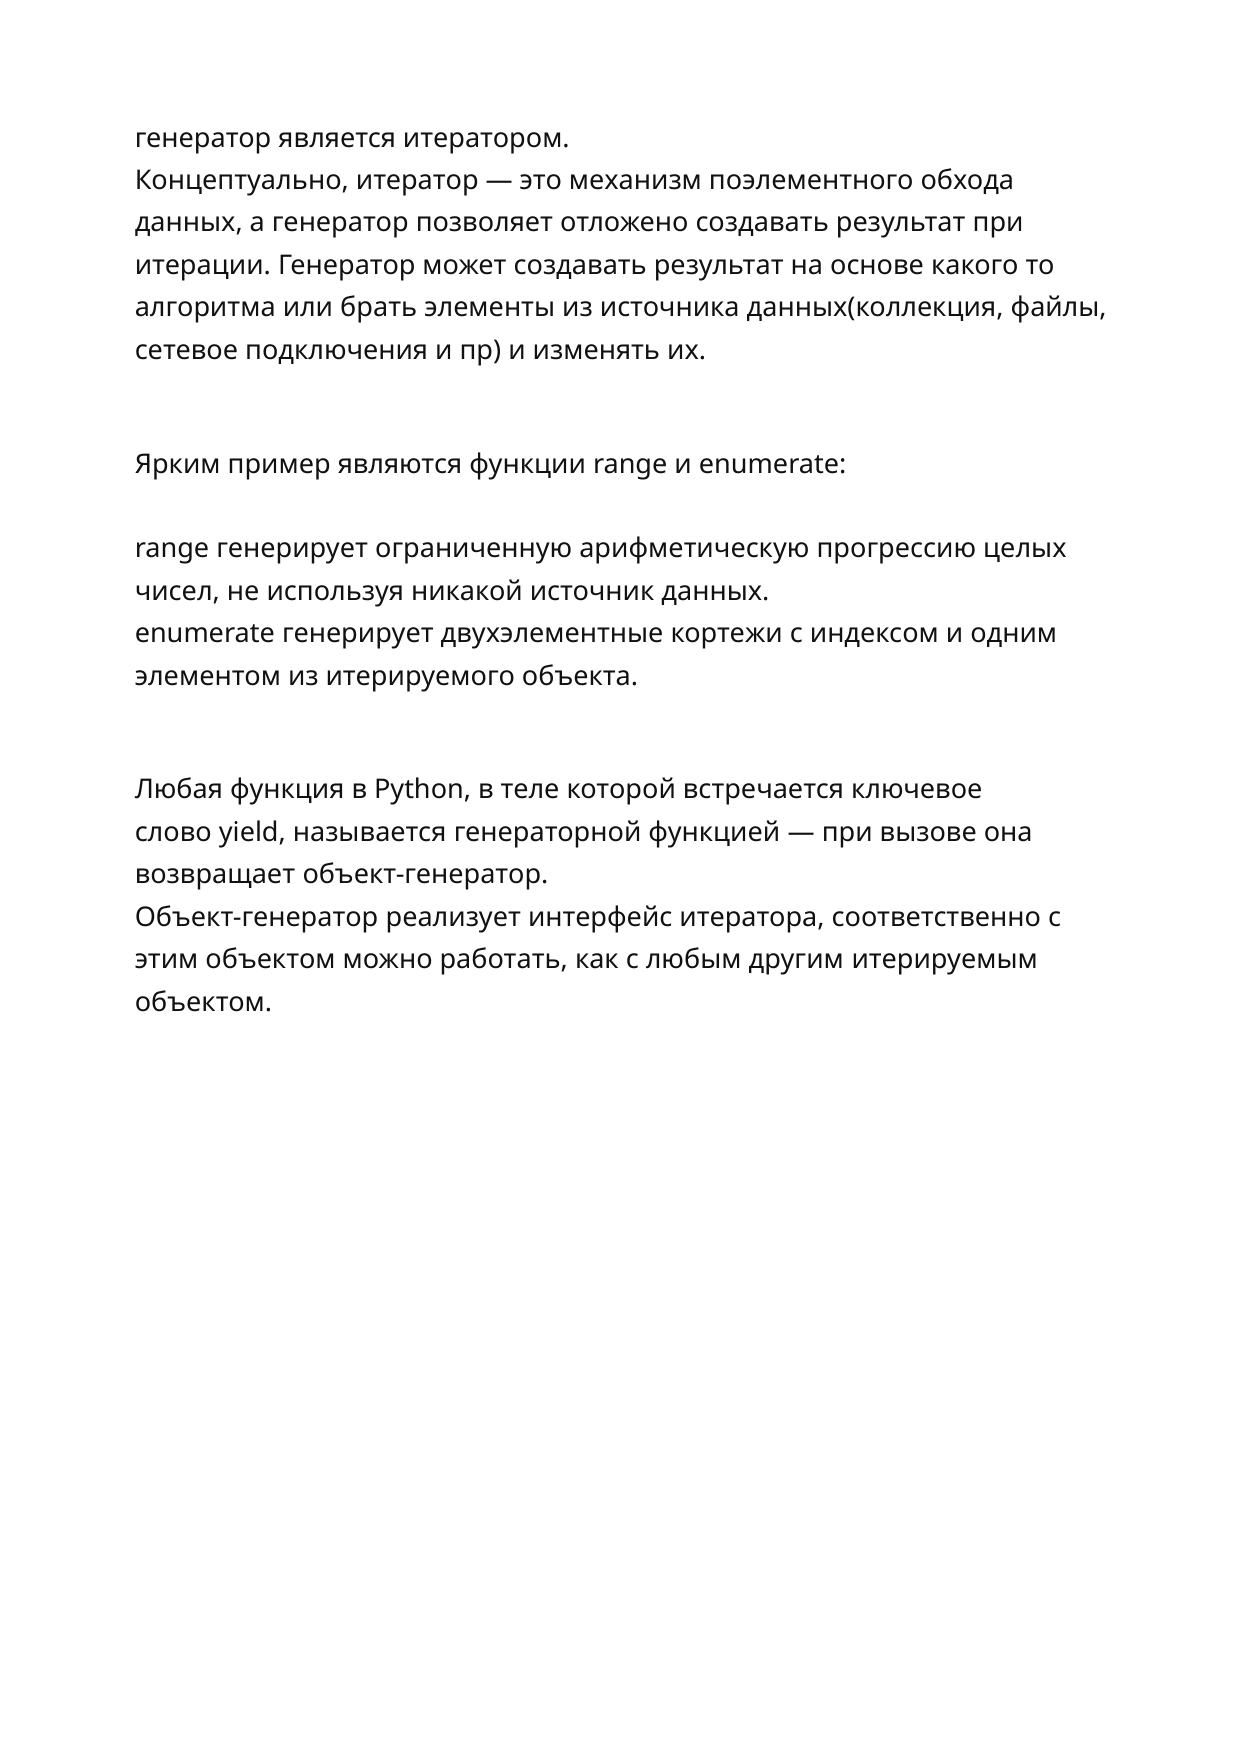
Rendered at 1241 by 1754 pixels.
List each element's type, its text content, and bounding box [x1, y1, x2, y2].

text Ярким пример являются функции range и enumerate: range генерирует ограниченную арифметическую прогрессию целых чисел, не используя никакой источник данных. enumerate генерирует двухэлементные кортежи с индексом и одним элементом из итерируемого объекта. [134, 444, 1121, 693]
text генератор является итератором. Концептуально, итератор — это механизм поэлементного обхода данных, а генератор позволяет отложено создавать результат при итерации. Генератор может создавать результат на основе какого то алгоритма или брать элементы из источника данных(коллекция, файлы, сетевое подключения и пр) и изменять их. [134, 118, 1121, 367]
text Любая функция в Python, в теле которой встречается ключевое слово yield, называется генераторной функцией — при вызове она возвращает объект-генератор. Объект-генератор реализует интерфейс итератора, соответственно с этим объектом можно работать, как с любым другим итерируемым объектом. [134, 770, 1121, 1019]
